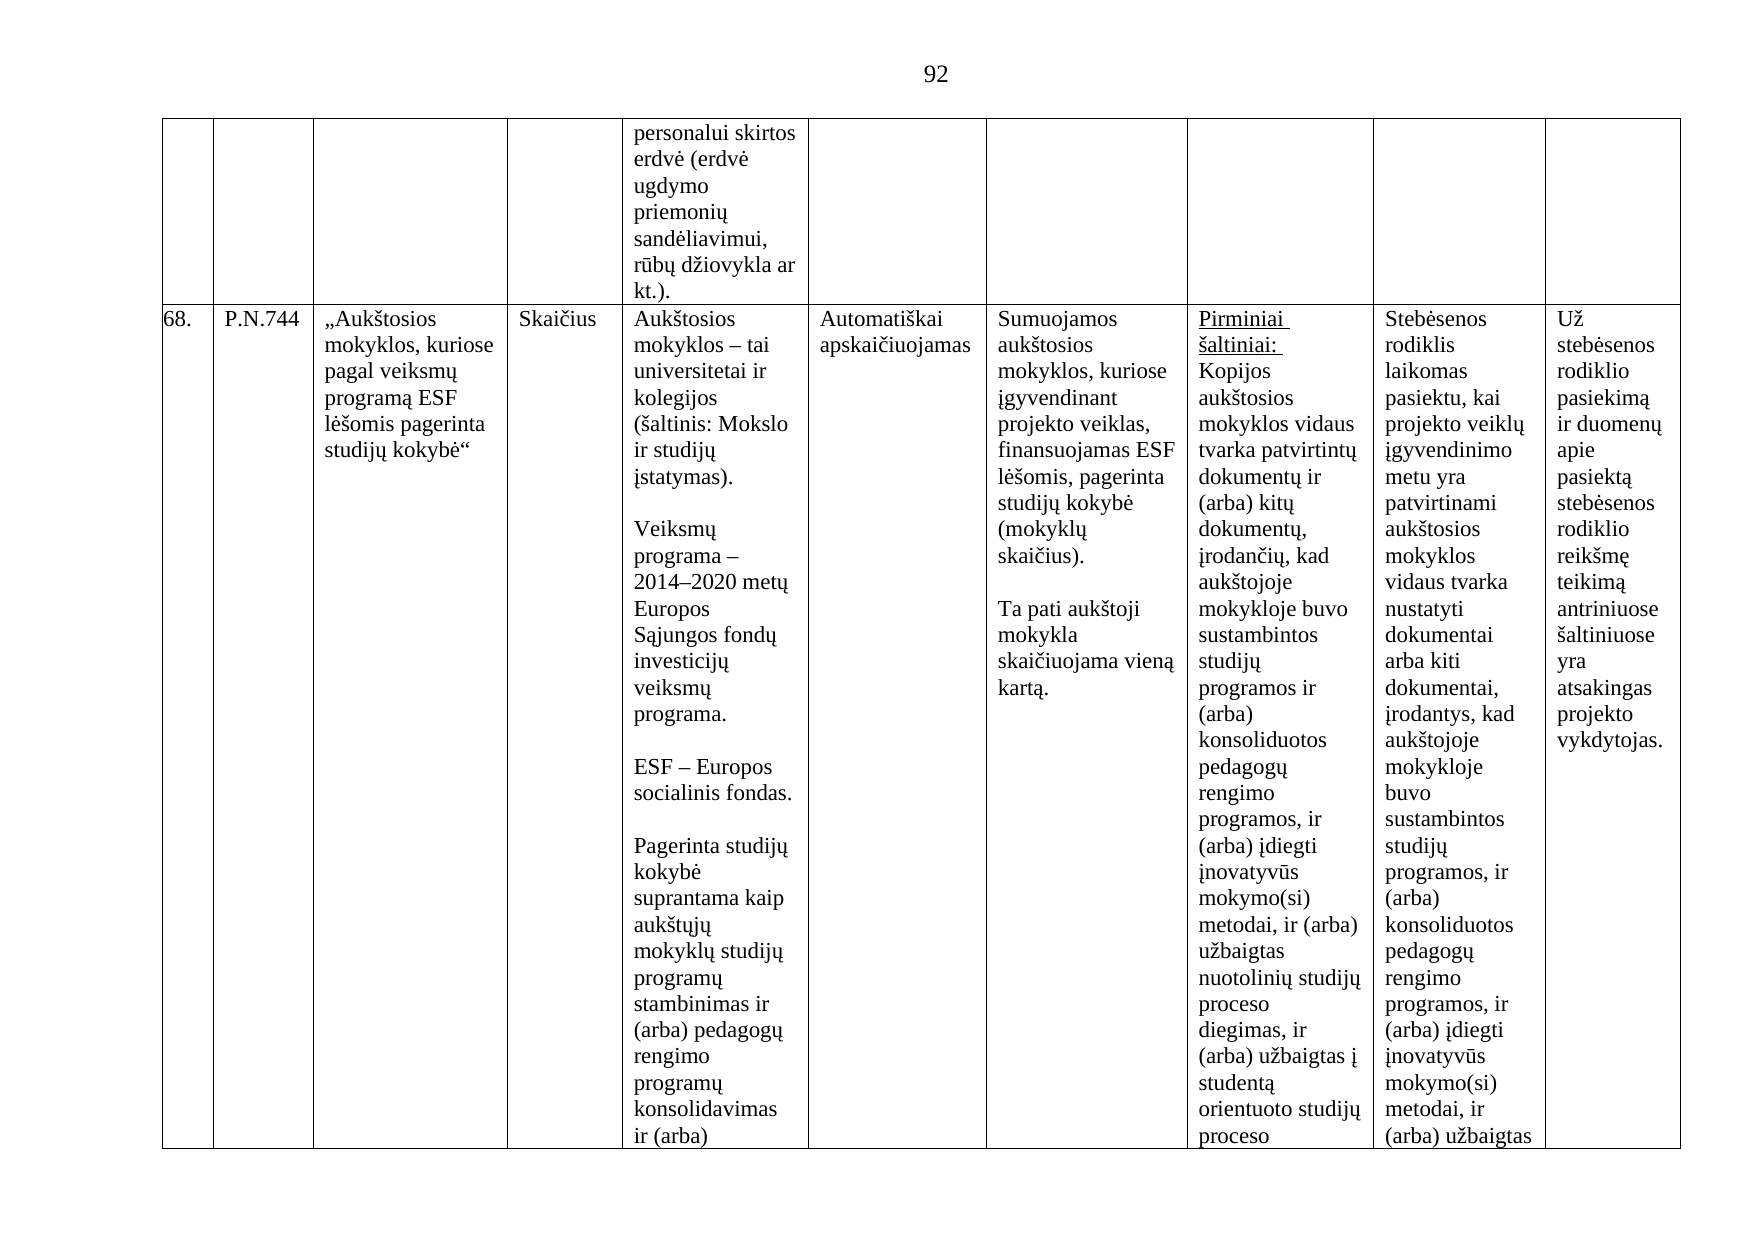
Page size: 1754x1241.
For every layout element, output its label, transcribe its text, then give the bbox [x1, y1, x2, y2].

table_cell Už stebėsenos rodiklio pasiekimą ir duomenų apie pasiektą stebėsenos rodiklio reikšmę teikimą antriniuose šaltiniuose yra atsakingas projekto vykdytojas. [1546, 305, 1680, 1148]
table_cell Pirminiai šaltiniai: Kopijos aukštosios mokyklos vidaus tvarka patvirtintų dokumentų ir (arba) kitų dokumentų, įrodančių, kad aukštojoje mokykloje buvo sustambintos studijų programos ir (arba) konsoliduotos pedagogų rengimo programos, ir (arba) įdiegti įnovatyvūs mokymo(si) metodai, ir (arba) užbaigtas nuotolinių studijų proceso diegimas, ir (arba) užbaigtas į studentą orientuoto studijų proceso [1188, 305, 1373, 1148]
table_cell [809, 119, 986, 304]
table_cell Sumuojamos aukštosios mokyklos, kuriose įgyvendinant projekto veiklas, finansuojamas ESF lėšomis, pagerinta studijų kokybė (mokyklų skaičius). Ta pati aukštoji mokykla skaičiuojama vieną kartą. [987, 305, 1187, 1148]
table_cell 68. [163, 305, 213, 1148]
table_cell „Aukštosios mokyklos, kuriose pagal veiksmų programą ESF lėšomis pagerinta studijų kokybė“ [314, 305, 507, 1148]
table_cell Skaičius [508, 305, 622, 1148]
table_cell Stebėsenos rodiklis laikomas pasiektu, kai projekto veiklų įgyvendinimo metu yra patvirtinami aukštosios mokyklos vidaus tvarka nustatyti dokumentai arba kiti dokumentai, įrodantys, kad aukštojoje mokykloje buvo sustambintos studijų programos, ir (arba) konsoliduotos pedagogų rengimo programos, ir (arba) įdiegti įnovatyvūs mokymo(si) metodai, ir (arba) užbaigtas [1374, 305, 1545, 1148]
table_cell P.N.744 [214, 305, 313, 1148]
table_cell Aukštosios mokyklos – tai universitetai ir kolegijos (šaltinis: Mokslo ir studijų įstatymas). Veiksmų programa – 2014–2020 metų Europos Sąjungos fondų investicijų veiksmų programa. ESF – Europos socialinis fondas. Pagerinta studijų kokybė suprantama kaip aukštųjų mokyklų studijų programų stambinimas ir (arba) pedagogų rengimo programų konsolidavimas ir (arba) [623, 305, 808, 1148]
table_cell [1374, 119, 1545, 304]
table_cell [508, 119, 622, 304]
table_cell [1188, 119, 1373, 304]
table_cell [1546, 119, 1680, 304]
table_cell [314, 119, 507, 304]
table_cell [163, 119, 213, 304]
table_cell [214, 119, 313, 304]
table_cell Automatiškai apskaičiuojamas [809, 305, 986, 1148]
table_cell [987, 119, 1187, 304]
table_cell personalui skirtos erdvė (erdvė ugdymo priemonių sandėliavimui, rūbų džiovykla ar kt.). [623, 119, 808, 304]
